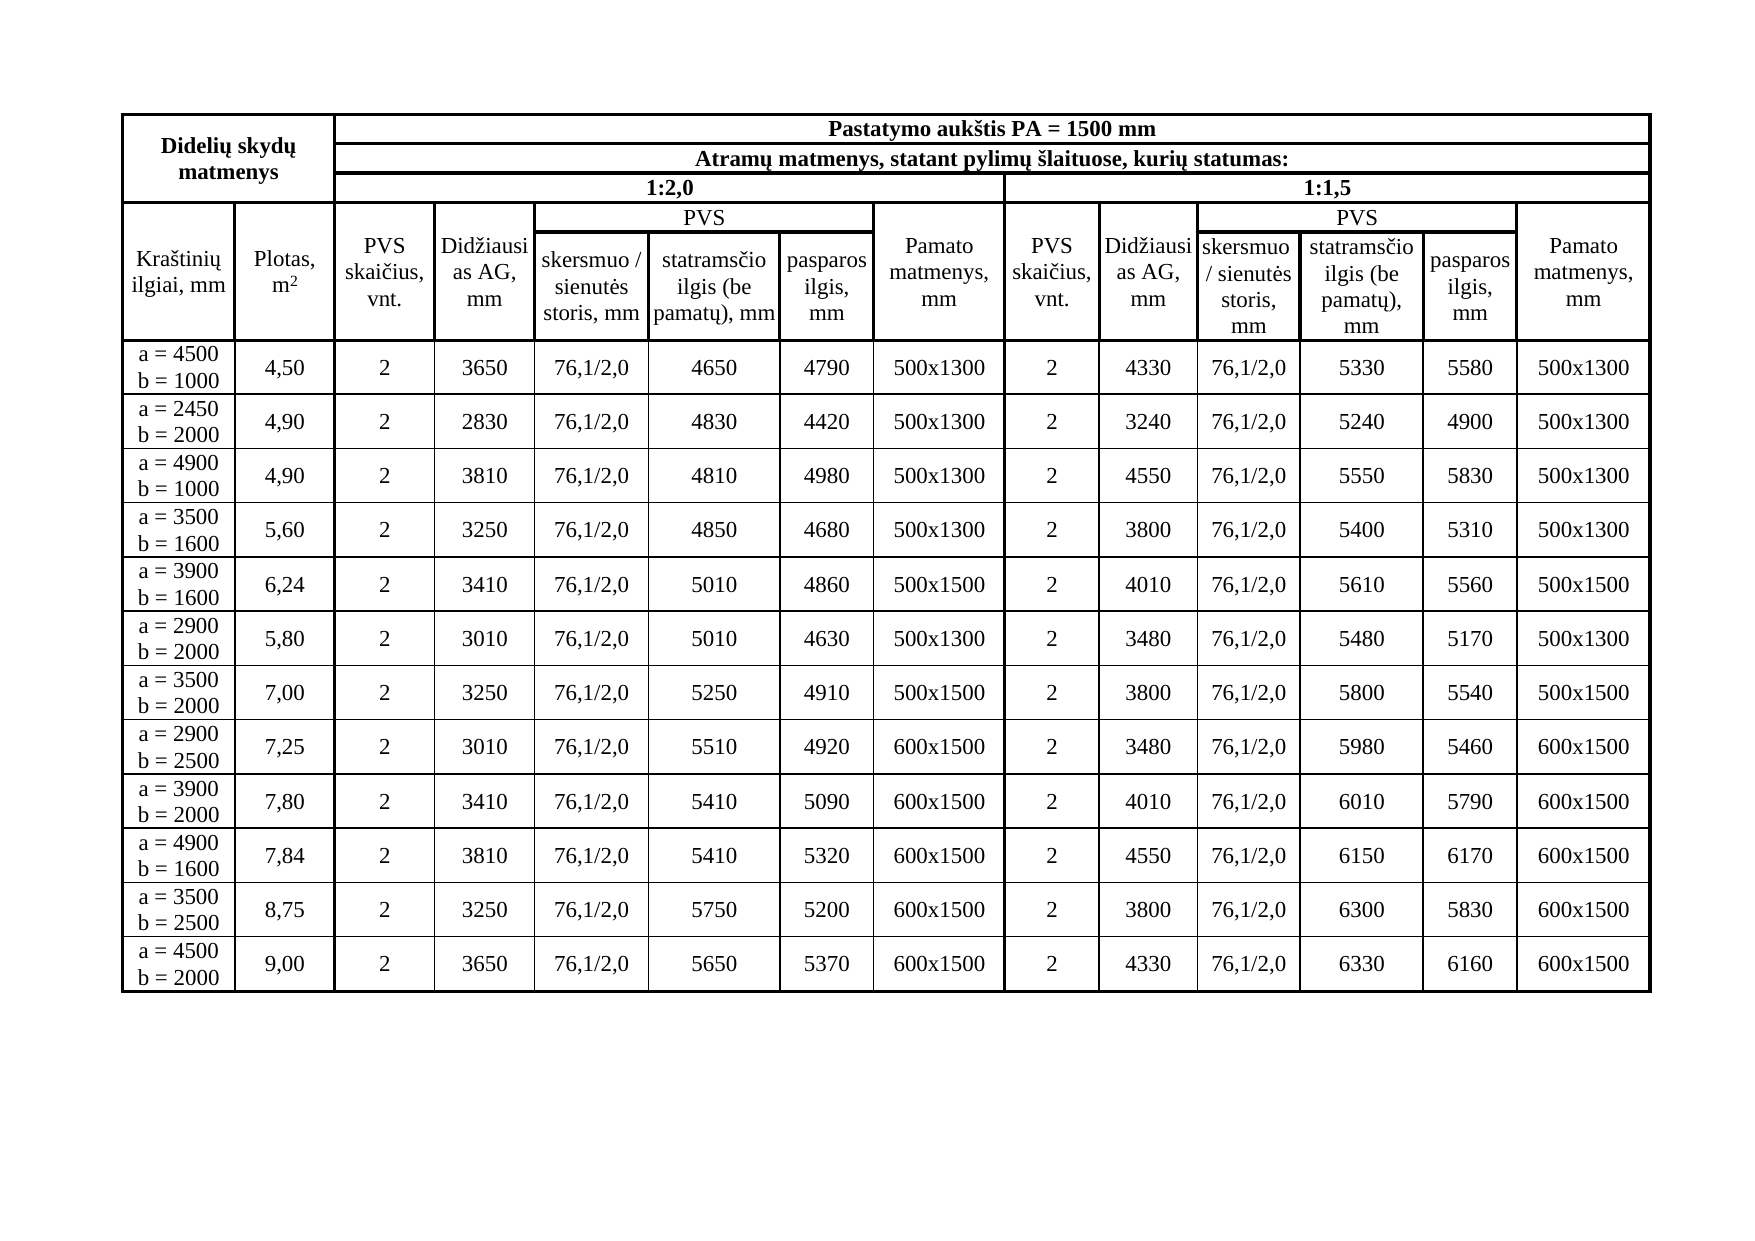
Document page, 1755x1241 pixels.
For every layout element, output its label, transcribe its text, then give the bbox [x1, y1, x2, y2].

table_cell 5790 [1424, 775, 1516, 827]
table_cell Plotas, m2 [236, 204, 333, 339]
table_cell 5830 [1424, 883, 1516, 936]
table_cell 3800 [1100, 666, 1197, 719]
table_cell 2 [1006, 395, 1098, 447]
table_cell 76,1/2,0 [535, 395, 648, 447]
table_cell 76,1/2,0 [1198, 883, 1299, 936]
table_cell statramsčio ilgis (be pamatų), mm [1302, 234, 1422, 339]
table_cell 5310 [1424, 503, 1516, 556]
table_cell 2830 [435, 395, 534, 447]
table_cell 500x1300 [1518, 342, 1648, 393]
table_cell 5800 [1301, 666, 1422, 719]
table_cell 76,1/2,0 [535, 720, 648, 773]
table_cell a = 2450 b = 2000 [124, 395, 234, 447]
table_cell a = 4500 b = 1000 [124, 342, 234, 393]
table_cell 76,1/2,0 [535, 775, 648, 827]
table_cell 76,1/2,0 [1198, 829, 1299, 882]
table_cell 500x1500 [874, 558, 1003, 610]
table_cell 2 [336, 342, 434, 393]
table_cell 4920 [781, 720, 873, 773]
table_cell 5200 [781, 883, 873, 936]
table_cell 76,1/2,0 [1198, 612, 1299, 664]
table_cell 76,1/2,0 [1198, 666, 1299, 719]
table_cell 500x1300 [874, 342, 1003, 393]
table_cell PVS [1199, 204, 1515, 230]
table_cell 4,90 [236, 395, 333, 447]
table_cell 500x1300 [874, 612, 1003, 664]
table_cell 2 [1006, 449, 1098, 502]
table_cell a = 4900 b = 1000 [124, 449, 234, 502]
table_cell 3240 [1100, 395, 1197, 447]
table_cell 76,1/2,0 [1198, 449, 1299, 502]
table_cell 2 [336, 829, 434, 882]
table_cell 4420 [781, 395, 873, 447]
table_cell 5510 [649, 720, 779, 773]
table_cell 76,1/2,0 [535, 612, 648, 664]
table_cell 6330 [1301, 937, 1422, 990]
table_cell 4330 [1100, 937, 1197, 990]
table_cell 1:1,5 [1006, 175, 1648, 201]
table_cell 3480 [1100, 612, 1197, 664]
table_cell Atramų matmenys, statant pylimų šlaituose, kurių statumas: [336, 145, 1648, 171]
table_cell 5410 [649, 829, 779, 882]
table_cell 6010 [1301, 775, 1422, 827]
table_cell 5540 [1424, 666, 1516, 719]
table_cell 500x1300 [1518, 503, 1648, 556]
table_cell 4790 [781, 342, 873, 393]
table_cell 5830 [1424, 449, 1516, 502]
table_cell 6170 [1424, 829, 1516, 882]
table_cell 600x1500 [874, 720, 1003, 773]
table_cell 76,1/2,0 [535, 449, 648, 502]
table_cell 76,1/2,0 [1198, 503, 1299, 556]
table_cell 5460 [1424, 720, 1516, 773]
table_cell 2 [336, 720, 434, 773]
table_cell Pamato matmenys, mm [1518, 204, 1648, 339]
table_cell 4650 [649, 342, 779, 393]
table_cell 5370 [781, 937, 873, 990]
table_cell statramsčio ilgis (be pamatų), mm [650, 234, 778, 339]
table_cell 4850 [649, 503, 779, 556]
table_cell 2 [1006, 503, 1098, 556]
table_cell 76,1/2,0 [1198, 775, 1299, 827]
table_cell 2 [1006, 612, 1098, 664]
table_cell 4,90 [236, 449, 333, 502]
table_cell 500x1300 [874, 449, 1003, 502]
table_cell 76,1/2,0 [1198, 558, 1299, 610]
table_cell 7,00 [236, 666, 333, 719]
table_cell 2 [1006, 342, 1098, 393]
table_cell 4550 [1100, 829, 1197, 882]
table_cell 6300 [1301, 883, 1422, 936]
table_cell 600x1500 [1518, 937, 1648, 990]
table_cell 2 [336, 503, 434, 556]
table_cell 5250 [649, 666, 779, 719]
table_cell 4830 [649, 395, 779, 447]
table_cell 5010 [649, 612, 779, 664]
table_cell 5750 [649, 883, 779, 936]
table_cell 3650 [435, 937, 534, 990]
table_cell Pamato matmenys, mm [875, 204, 1003, 339]
table_cell pasparos ilgis, mm [1425, 234, 1515, 339]
table_cell 8,75 [236, 883, 333, 936]
table_cell 4810 [649, 449, 779, 502]
table_cell 2 [336, 937, 434, 990]
table_cell 2 [1006, 558, 1098, 610]
table_cell PVS skaičius, vnt. [1006, 204, 1098, 339]
table_cell Kraštinių ilgiai, mm [124, 204, 233, 339]
table_cell a = 3500 b = 1600 [124, 503, 234, 556]
table_cell 5,60 [236, 503, 333, 556]
table_cell 7,84 [236, 829, 333, 882]
table_cell 600x1500 [1518, 720, 1648, 773]
table_cell 2 [336, 449, 434, 502]
table_header Pastatymo aukštis PA = 1500 mm [336, 116, 1648, 142]
table_cell 7,25 [236, 720, 333, 773]
table_cell 3250 [435, 666, 534, 719]
table_cell a = 3900 b = 2000 [124, 775, 234, 827]
table_cell 2 [1006, 937, 1098, 990]
table_cell 2 [336, 666, 434, 719]
table_cell 4330 [1100, 342, 1197, 393]
table_cell 5320 [781, 829, 873, 882]
table_cell 500x1300 [874, 395, 1003, 447]
table_cell a = 2900 b = 2500 [124, 720, 234, 773]
table_cell 5410 [649, 775, 779, 827]
table_cell 5240 [1301, 395, 1422, 447]
table_cell 600x1500 [874, 775, 1003, 827]
table_cell 3010 [435, 720, 534, 773]
table_cell 3410 [435, 775, 534, 827]
table_cell skersmuo / sienutės storis, mm [536, 234, 647, 339]
table_cell a = 4500 b = 2000 [124, 937, 234, 990]
table_cell 4010 [1100, 558, 1197, 610]
table_cell 3410 [435, 558, 534, 610]
table_cell 2 [1006, 720, 1098, 773]
table_cell 500x1300 [1518, 449, 1648, 502]
table_cell 3480 [1100, 720, 1197, 773]
table_cell 76,1/2,0 [1198, 720, 1299, 773]
table_cell 500x1300 [874, 503, 1003, 556]
table_cell 2 [1006, 829, 1098, 882]
table_cell 2 [336, 612, 434, 664]
table_cell pasparos ilgis, mm [781, 234, 872, 339]
table_cell 2 [336, 883, 434, 936]
table_cell 5010 [649, 558, 779, 610]
table_cell 4900 [1424, 395, 1516, 447]
table_cell 500x1500 [1518, 558, 1648, 610]
table_cell 2 [336, 558, 434, 610]
table_cell 4680 [781, 503, 873, 556]
table_cell 4010 [1100, 775, 1197, 827]
table_cell a = 4900 b = 1600 [124, 829, 234, 882]
table_cell a = 3900 b = 1600 [124, 558, 234, 610]
table_cell 600x1500 [1518, 775, 1648, 827]
table_cell 500x1300 [1518, 612, 1648, 664]
table_cell 3800 [1100, 883, 1197, 936]
table_cell PVS skaičius, vnt. [336, 204, 433, 339]
table_cell a = 2900 b = 2000 [124, 612, 234, 664]
table_cell 6150 [1301, 829, 1422, 882]
table_cell 7,80 [236, 775, 333, 827]
table_cell 3810 [435, 829, 534, 882]
table_cell 4,50 [236, 342, 333, 393]
table_cell PVS [536, 204, 872, 230]
table_cell 500x1500 [874, 666, 1003, 719]
table_cell 76,1/2,0 [535, 558, 648, 610]
table_cell 2 [336, 775, 434, 827]
table_cell Didžiausias AG, mm [1101, 204, 1196, 339]
table_cell 76,1/2,0 [535, 342, 648, 393]
table_cell 2 [1006, 775, 1098, 827]
table_cell 4910 [781, 666, 873, 719]
table_cell 3250 [435, 883, 534, 936]
table_cell 5,80 [236, 612, 333, 664]
table_cell 4630 [781, 612, 873, 664]
table_cell 4860 [781, 558, 873, 610]
table_cell 5980 [1301, 720, 1422, 773]
table_cell 3800 [1100, 503, 1197, 556]
table_cell 600x1500 [1518, 829, 1648, 882]
table_cell 76,1/2,0 [1198, 342, 1299, 393]
table_cell a = 3500 b = 2000 [124, 666, 234, 719]
table_cell 5550 [1301, 449, 1422, 502]
table_cell 5170 [1424, 612, 1516, 664]
table_cell 5560 [1424, 558, 1516, 610]
table_cell 76,1/2,0 [1198, 937, 1299, 990]
table_cell 600x1500 [874, 883, 1003, 936]
table_cell 4550 [1100, 449, 1197, 502]
table_cell 76,1/2,0 [535, 937, 648, 990]
table_cell 3650 [435, 342, 534, 393]
table_cell 600x1500 [874, 937, 1003, 990]
table_cell 5580 [1424, 342, 1516, 393]
table_cell 4980 [781, 449, 873, 502]
table_cell 6160 [1424, 937, 1516, 990]
table_cell Didžiausias AG, mm [436, 204, 533, 339]
table_cell 2 [1006, 883, 1098, 936]
table_cell 5090 [781, 775, 873, 827]
table_cell 600x1500 [874, 829, 1003, 882]
table_cell 76,1/2,0 [535, 503, 648, 556]
table_cell 76,1/2,0 [1198, 395, 1299, 447]
table_cell 3010 [435, 612, 534, 664]
table_cell 500x1300 [1518, 395, 1648, 447]
table_cell 1:2,0 [336, 175, 1003, 201]
table_cell 2 [1006, 666, 1098, 719]
table_cell 5480 [1301, 612, 1422, 664]
table_cell a = 3500 b = 2500 [124, 883, 234, 936]
table_cell 500x1500 [1518, 666, 1648, 719]
table_cell 3250 [435, 503, 534, 556]
table_cell 2 [336, 395, 434, 447]
table_cell 76,1/2,0 [535, 829, 648, 882]
table_cell 5650 [649, 937, 779, 990]
table_cell 3810 [435, 449, 534, 502]
table_cell skersmuo / sienutės storis, mm [1199, 234, 1298, 339]
table_cell 76,1/2,0 [535, 883, 648, 936]
table_cell 5610 [1301, 558, 1422, 610]
table_header Didelių skydų matmenys [124, 116, 333, 201]
table_cell 6,24 [236, 558, 333, 610]
table_cell 76,1/2,0 [535, 666, 648, 719]
table_cell 600x1500 [1518, 883, 1648, 936]
table_cell 5400 [1301, 503, 1422, 556]
table_cell 5330 [1301, 342, 1422, 393]
table_cell 9,00 [236, 937, 333, 990]
